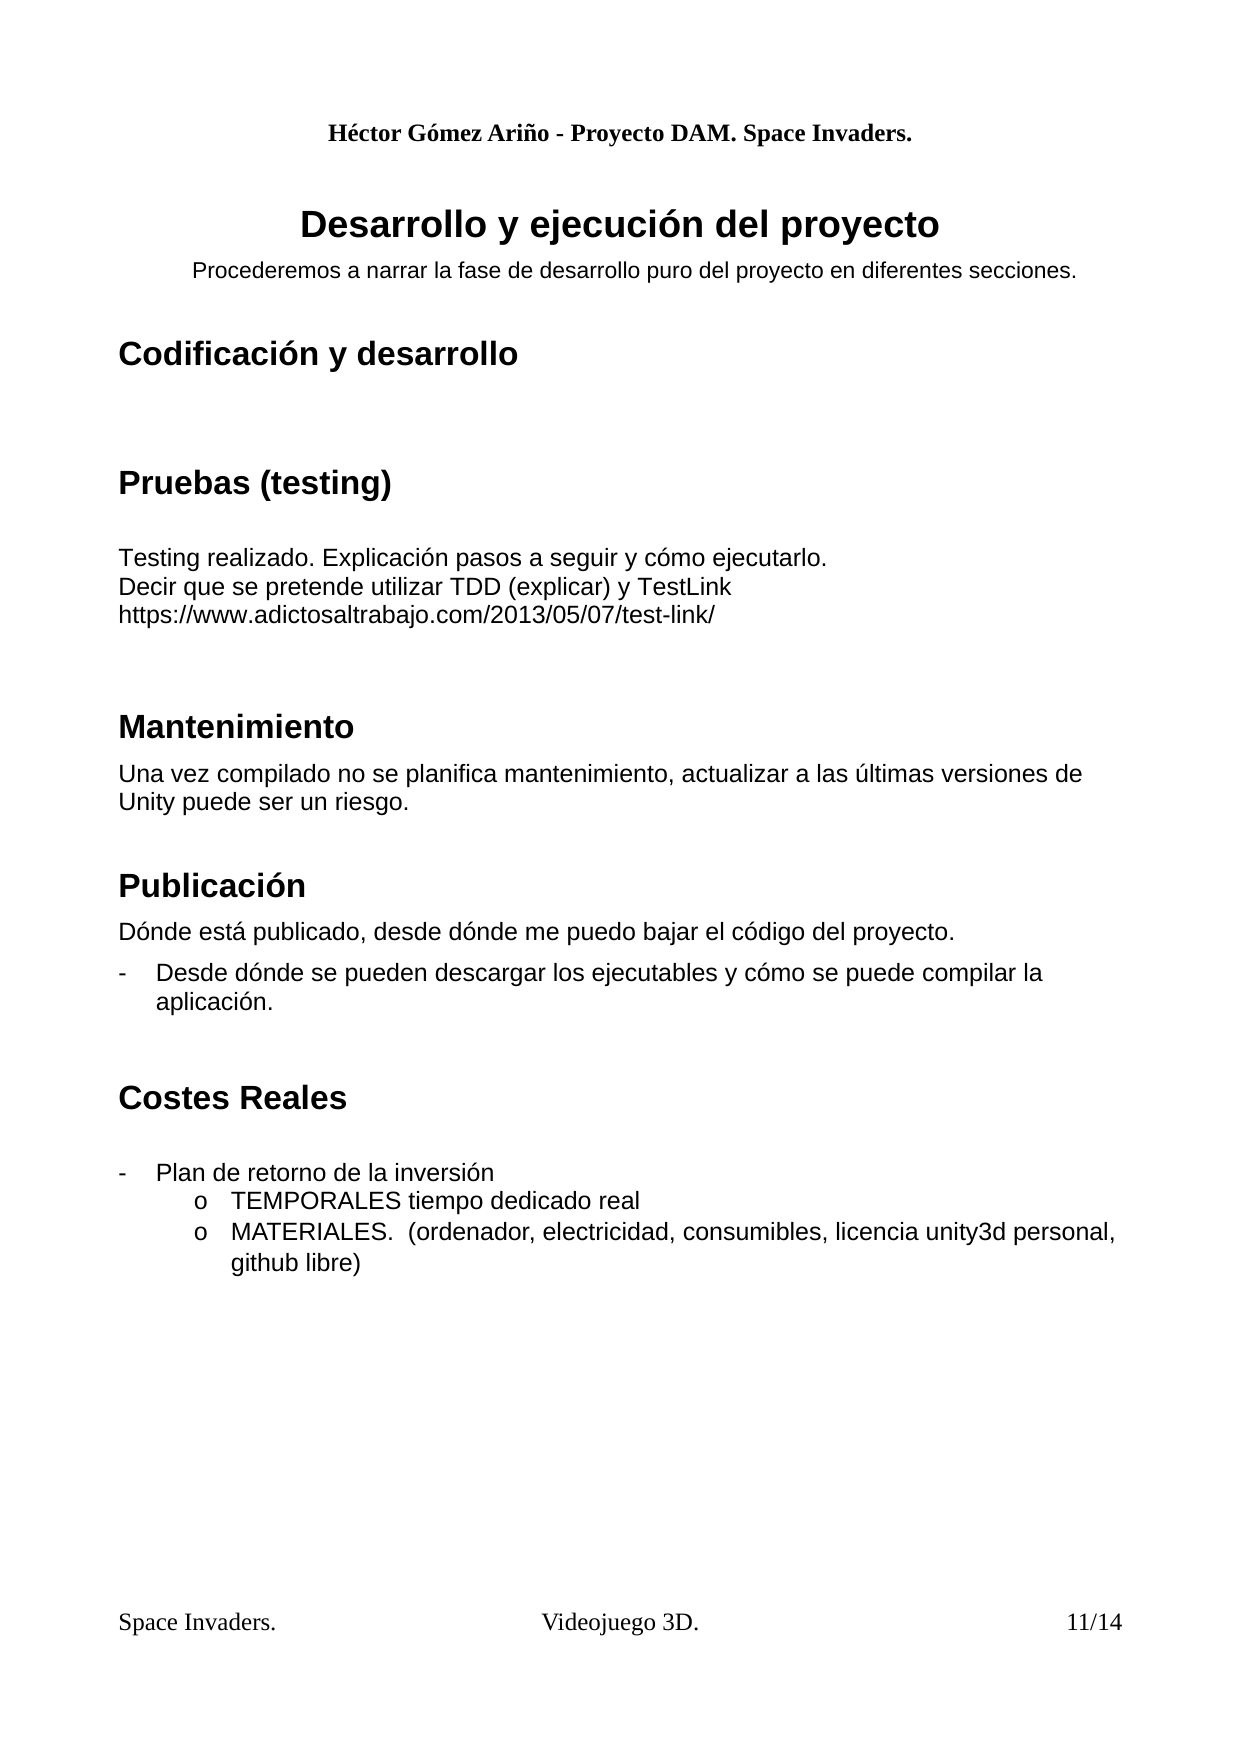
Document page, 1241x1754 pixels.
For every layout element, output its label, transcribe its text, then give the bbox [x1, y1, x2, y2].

text Dónde está publicado, desde dónde me puedo bajar el código del proyecto. [118, 917, 1122, 946]
list Desde dónde se pueden descargar los ejecutables y cómo se puede compilar la aplicación. [118, 958, 1122, 1016]
list MATERIALES. (ordenador, electricidad, consumibles, licencia unity3d personal, github libre) [193, 1217, 1122, 1277]
list Plan de retorno de la inversión [118, 1157, 1122, 1186]
subtitle Mantenimiento [118, 707, 1122, 746]
text Procederemos a narrar la fase de desarrollo puro del proyecto en diferentes secciones. [192, 257, 1122, 284]
list https://www.adictosaltrabajo.com/2013/05/07/test-link/ [118, 600, 1122, 629]
list Decir que se pretende utilizar TDD (explicar) y TestLink [118, 572, 1122, 600]
subtitle Publicación [118, 866, 1122, 904]
subtitle Pruebas (testing) [118, 463, 1122, 502]
list Testing realizado. Explicación pasos a seguir y cómo ejecutarlo. [118, 543, 1122, 572]
list Una vez compilado no se planifica mantenimiento, actualizar a las últimas versiones de Unity puede ser un riesgo. [118, 758, 1122, 816]
subtitle Codificación y desarrollo [118, 333, 1122, 372]
list TEMPORALES tiempo dedicado real [193, 1186, 1122, 1217]
subtitle Costes Reales [118, 1078, 1122, 1116]
subtitle Desarrollo y ejecución del proyecto [118, 201, 1122, 245]
